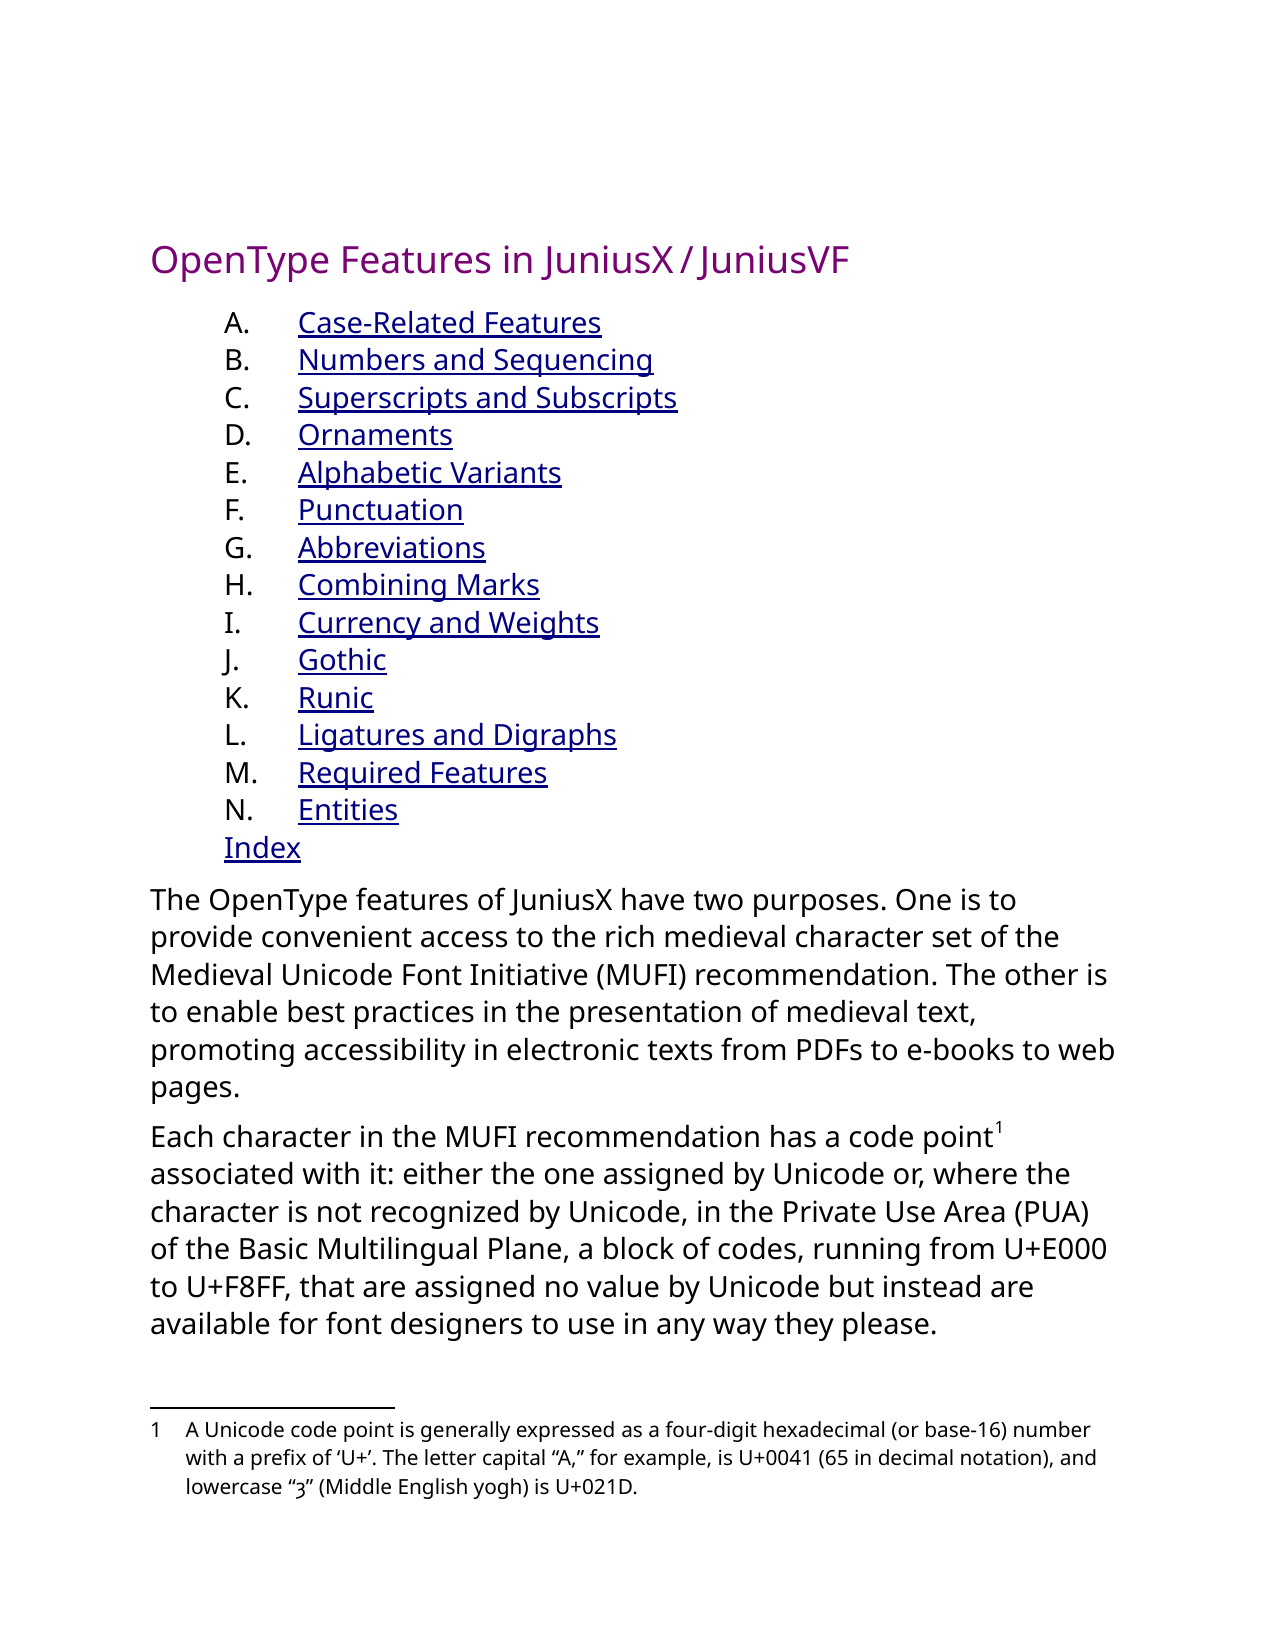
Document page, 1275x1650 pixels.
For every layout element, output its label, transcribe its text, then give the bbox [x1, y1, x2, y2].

text E. Alphabetic Variants [224, 453, 1125, 491]
text D. Ornaments [224, 416, 1125, 453]
text J. Gothic [224, 641, 1125, 678]
text H. Combining Marks [224, 566, 1125, 603]
text K. Runic [224, 678, 1125, 716]
text I. Currency and Weights [224, 603, 1125, 641]
text M. Required Features [224, 753, 1125, 791]
text C. Superscripts and Subscripts [224, 378, 1125, 416]
title OpenType Features in JuniusX / JuniusVF [150, 243, 1125, 281]
text Each character in the MUFI recommendation has a code point associated with it: either the one assigned by Unicode or, where the character is not recognized by Unicode, in the Private Use Area (PUA) of the Basic Multilingual Plane, a block of codes, running from U+E000 to U+F8FF, that are assigned no value by Unicode but instead are available for font designers to use in any way they please. [150, 1117, 1125, 1342]
text A Unicode code point is generally expressed as a four-digit hexadecimal (or base-16) number with a prefix of ‘U+’. The letter capital “A,” for example, is U+0041 (65 in decimal notation), and lowercase “ȝ” (Middle English yogh) is U+021D. [150, 1414, 1125, 1500]
text The OpenType features of JuniusX have two purposes. One is to provide convenient access to the rich medieval character set of the Medieval Unicode Font Initiative (MUFI) recommendation. The other is to enable best practices in the presentation of medieval text, promoting accessibility in electronic texts from PDFs to e-books to web pages. [150, 880, 1125, 1105]
text G. Abbreviations [224, 528, 1125, 566]
text N. Entities [224, 791, 1125, 828]
text B. Numbers and Sequencing [224, 341, 1125, 378]
text Index [224, 828, 1125, 866]
text A. Case-Related Features [224, 303, 1125, 341]
text L. Ligatures and Digraphs [224, 716, 1125, 753]
text F. Punctuation [224, 491, 1125, 528]
